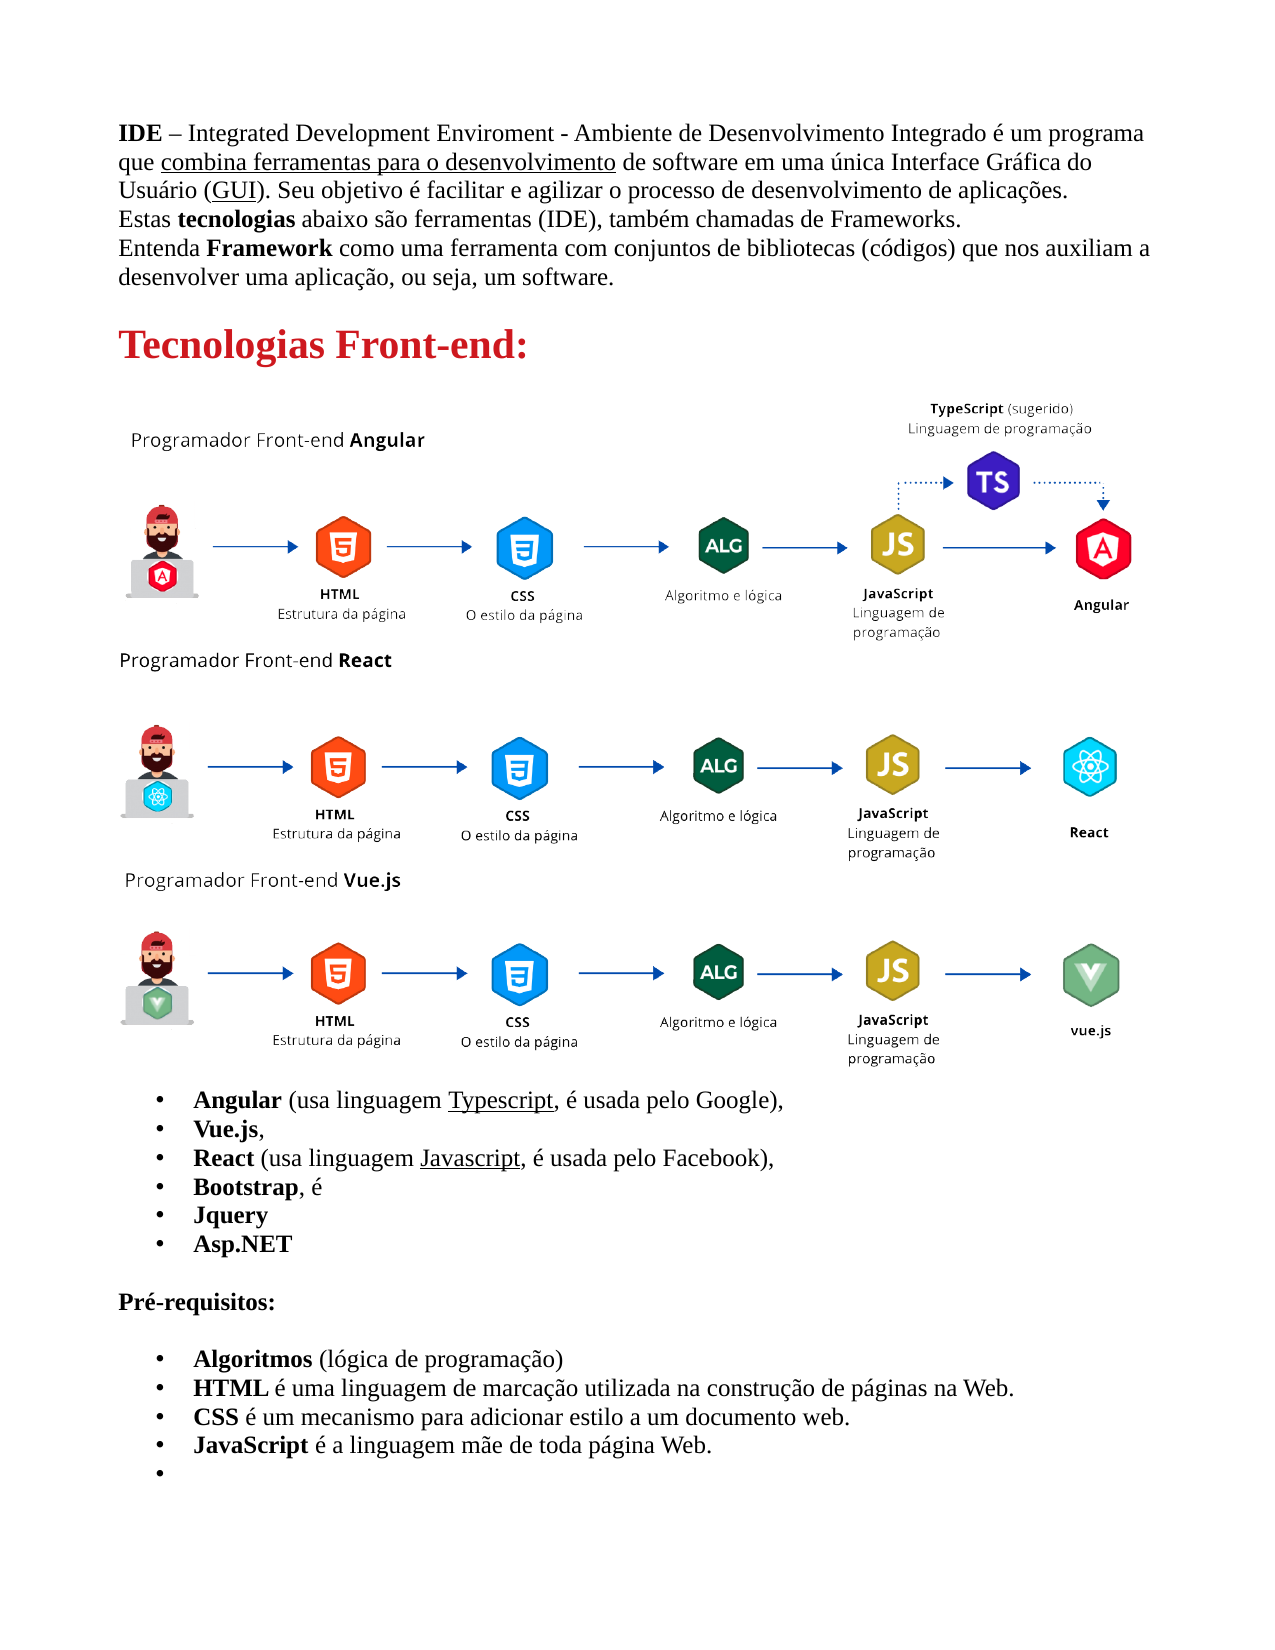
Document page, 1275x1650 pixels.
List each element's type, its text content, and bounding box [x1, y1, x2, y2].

list Algoritmos (lógica de programação) [156, 1344, 1157, 1373]
list Jquery [156, 1201, 1157, 1229]
text IDE – Integrated Development Enviroment - Ambiente de Desenvolvimento Integrado é um programa que combina ferramentas para o desenvolvimento de software em uma única Interface Gráfica do Usuário (GUI). Seu objetivo é facilitar e agilizar o processo de desenvolvimento de aplicações. [118, 118, 1157, 204]
list Bootstrap, é [156, 1172, 1157, 1201]
text Estas tecnologias abaixo são ferramentas (IDE), também chamadas de Frameworks. [118, 204, 1157, 233]
list Vue.js, [156, 1114, 1157, 1143]
text Tecnologias Front-end: [118, 319, 1157, 367]
list Angular (usa linguagem Typescript, é usada pelo Google), [156, 1086, 1157, 1114]
list React (usa linguagem Javascript, é usada pelo Facebook), [156, 1143, 1157, 1172]
list CSS é um mecanismo para adicionar estilo a um documento web. [156, 1402, 1157, 1431]
text Pré-requisitos: [118, 1287, 1157, 1344]
list Asp.NET [156, 1229, 1157, 1258]
text Entenda Framework como uma ferramenta com conjuntos de bibliotecas (códigos) que nos auxiliam a desenvolver uma aplicação, ou seja, um software. [118, 233, 1157, 291]
list JavaScript é a linguagem mãe de toda página Web. [156, 1431, 1157, 1459]
picture [105, 400, 1145, 1086]
list HTML é uma linguagem de marcação utilizada na construção de páginas na Web. [156, 1373, 1157, 1402]
